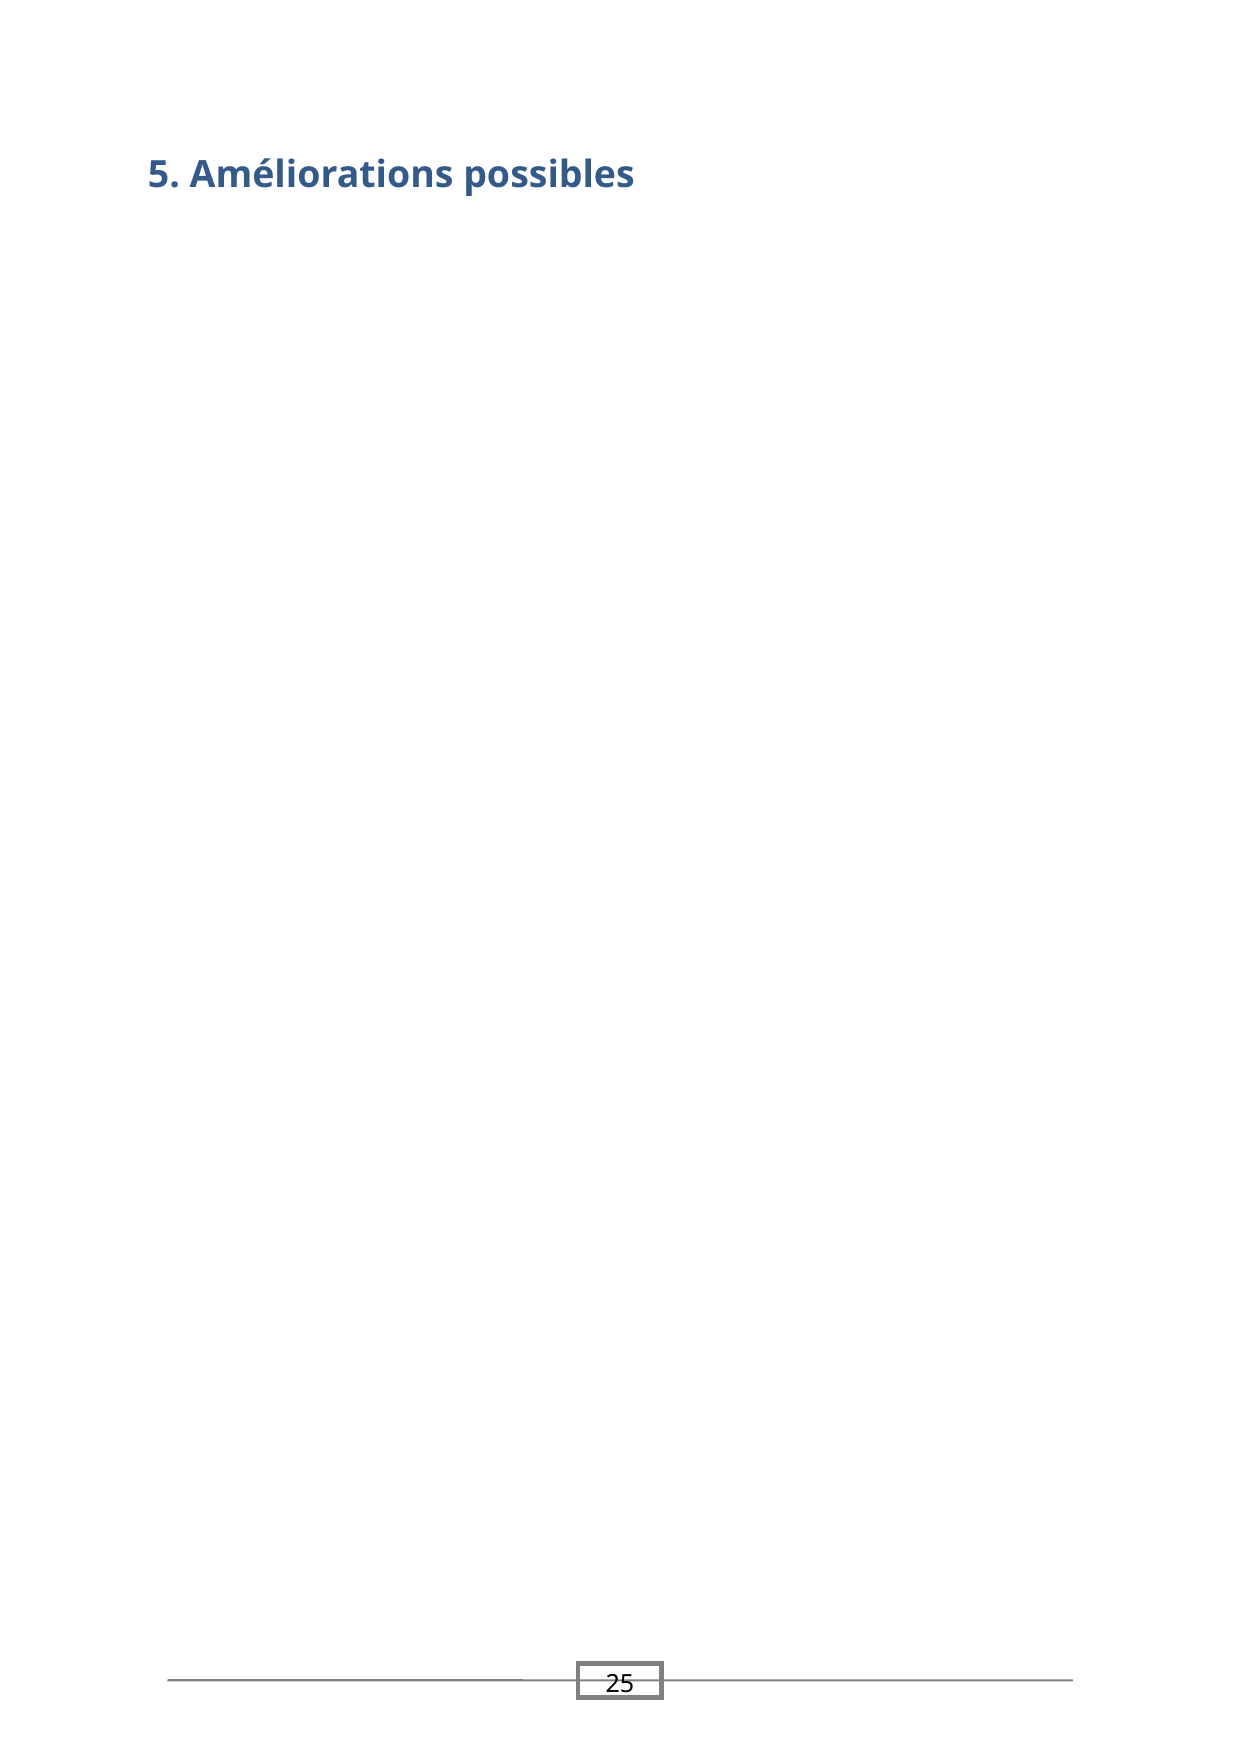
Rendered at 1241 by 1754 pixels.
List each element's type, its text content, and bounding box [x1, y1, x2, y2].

subtitle 5. Améliorations possibles [148, 148, 1093, 199]
